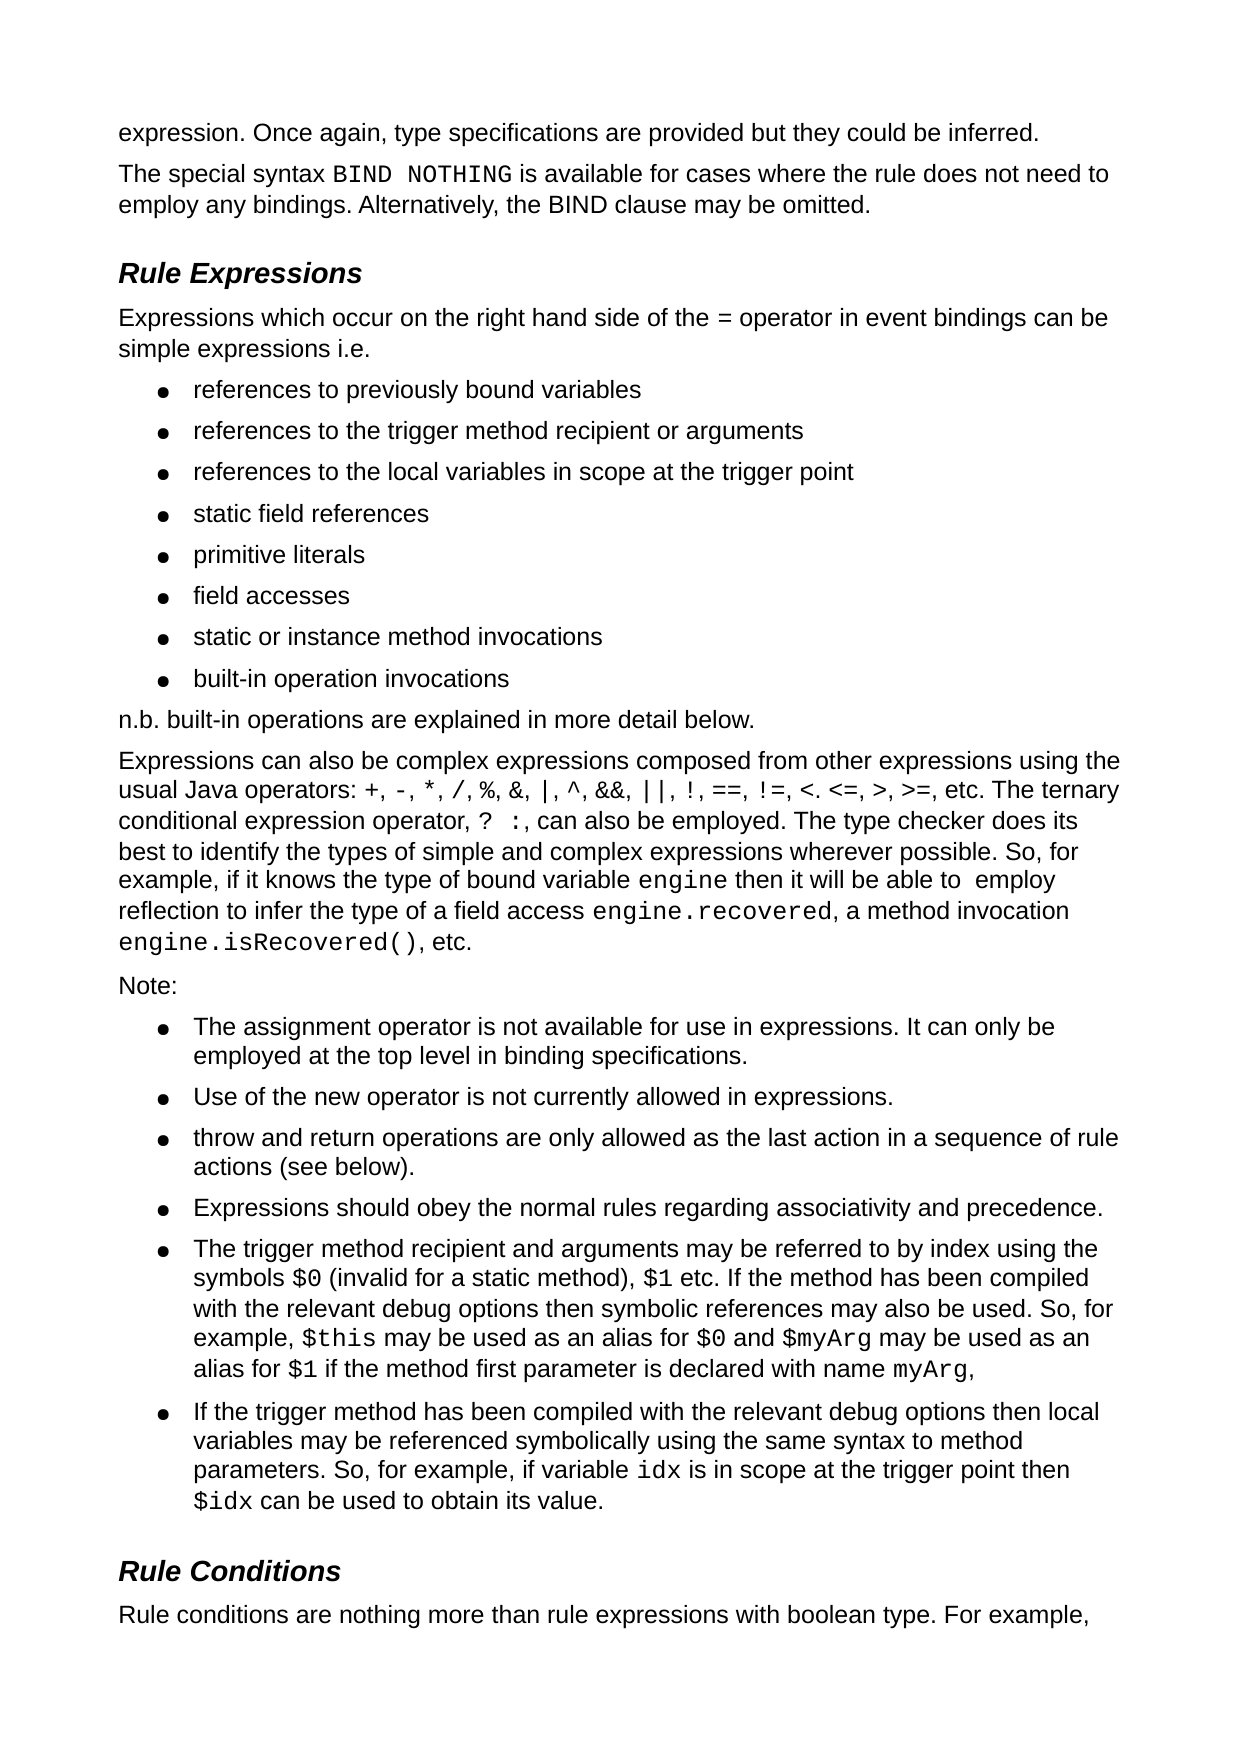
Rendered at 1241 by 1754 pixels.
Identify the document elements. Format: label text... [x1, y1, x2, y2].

text Note: [118, 971, 1122, 999]
list The trigger method recipient and arguments may be referred to by index using the symbols $0 (invalid for a static method), $1 etc. If the method has been compiled with the relevant debug options then symbolic references may also be used. So, for example, $this may be used as an alias for $0 and $myArg may be used as an alias for $1 if the method first parameter is declared with name myArg, [156, 1234, 1122, 1385]
list built-in operation invocations [156, 663, 1122, 692]
text The special syntax BIND NOTHING is available for cases where the rule does not need to employ any bindings. Alternatively, the BIND clause may be omitted. [118, 159, 1122, 219]
list Expressions should obey the normal rules regarding associativity and precedence. [156, 1193, 1122, 1222]
list The assignment operator is not available for use in expressions. It can only be employed at the top level in binding specifications. [156, 1012, 1122, 1069]
list primitive literals [156, 540, 1122, 568]
list static field references [156, 498, 1122, 527]
text n.b. built-in operations are explained in more detail below. [118, 705, 1122, 733]
text Expressions can also be complex expressions composed from other expressions using the usual Java operators: +, -, *, /, %, &, |, ^, &&, ||, !, ==, !=, <. <=, >, >=, etc. The ternary conditional expression operator, ? :, can also be employed. The type checker does its best to identify the types of simple and complex expressions wherever possible. So, for example, if it knows the type of bound variable engine then it will be able to employ reflection to infer the type of a field access engine.recovered, a method invocation engine.isRecovered(), etc. [118, 746, 1122, 958]
list field accesses [156, 581, 1122, 610]
subtitle Rule Expressions [118, 257, 1122, 290]
list references to previously bound variables [156, 375, 1122, 403]
text Expressions which occur on the right hand side of the = operator in event bindings can be simple expressions i.e. [118, 303, 1122, 362]
list throw and return operations are only allowed as the last action in a sequence of rule actions (see below). [156, 1123, 1122, 1181]
list references to the trigger method recipient or arguments [156, 416, 1122, 445]
list Use of the new operator is not currently allowed in expressions. [156, 1082, 1122, 1111]
list references to the local variables in scope at the trigger point [156, 457, 1122, 486]
subtitle Rule Conditions [118, 1554, 1122, 1588]
text Rule conditions are nothing more than rule expressions with boolean type. For example, [118, 1600, 1122, 1629]
list If the trigger method has been compiled with the relevant debug options then local variables may be referenced symbolically using the same syntax to method parameters. So, for example, if variable idx is in scope at the trigger point then $idx can be used to obtain its value. [156, 1397, 1122, 1517]
text expression. Once again, type specifications are provided but they could be inferred. [118, 118, 1122, 147]
list static or instance method invocations [156, 622, 1122, 651]
